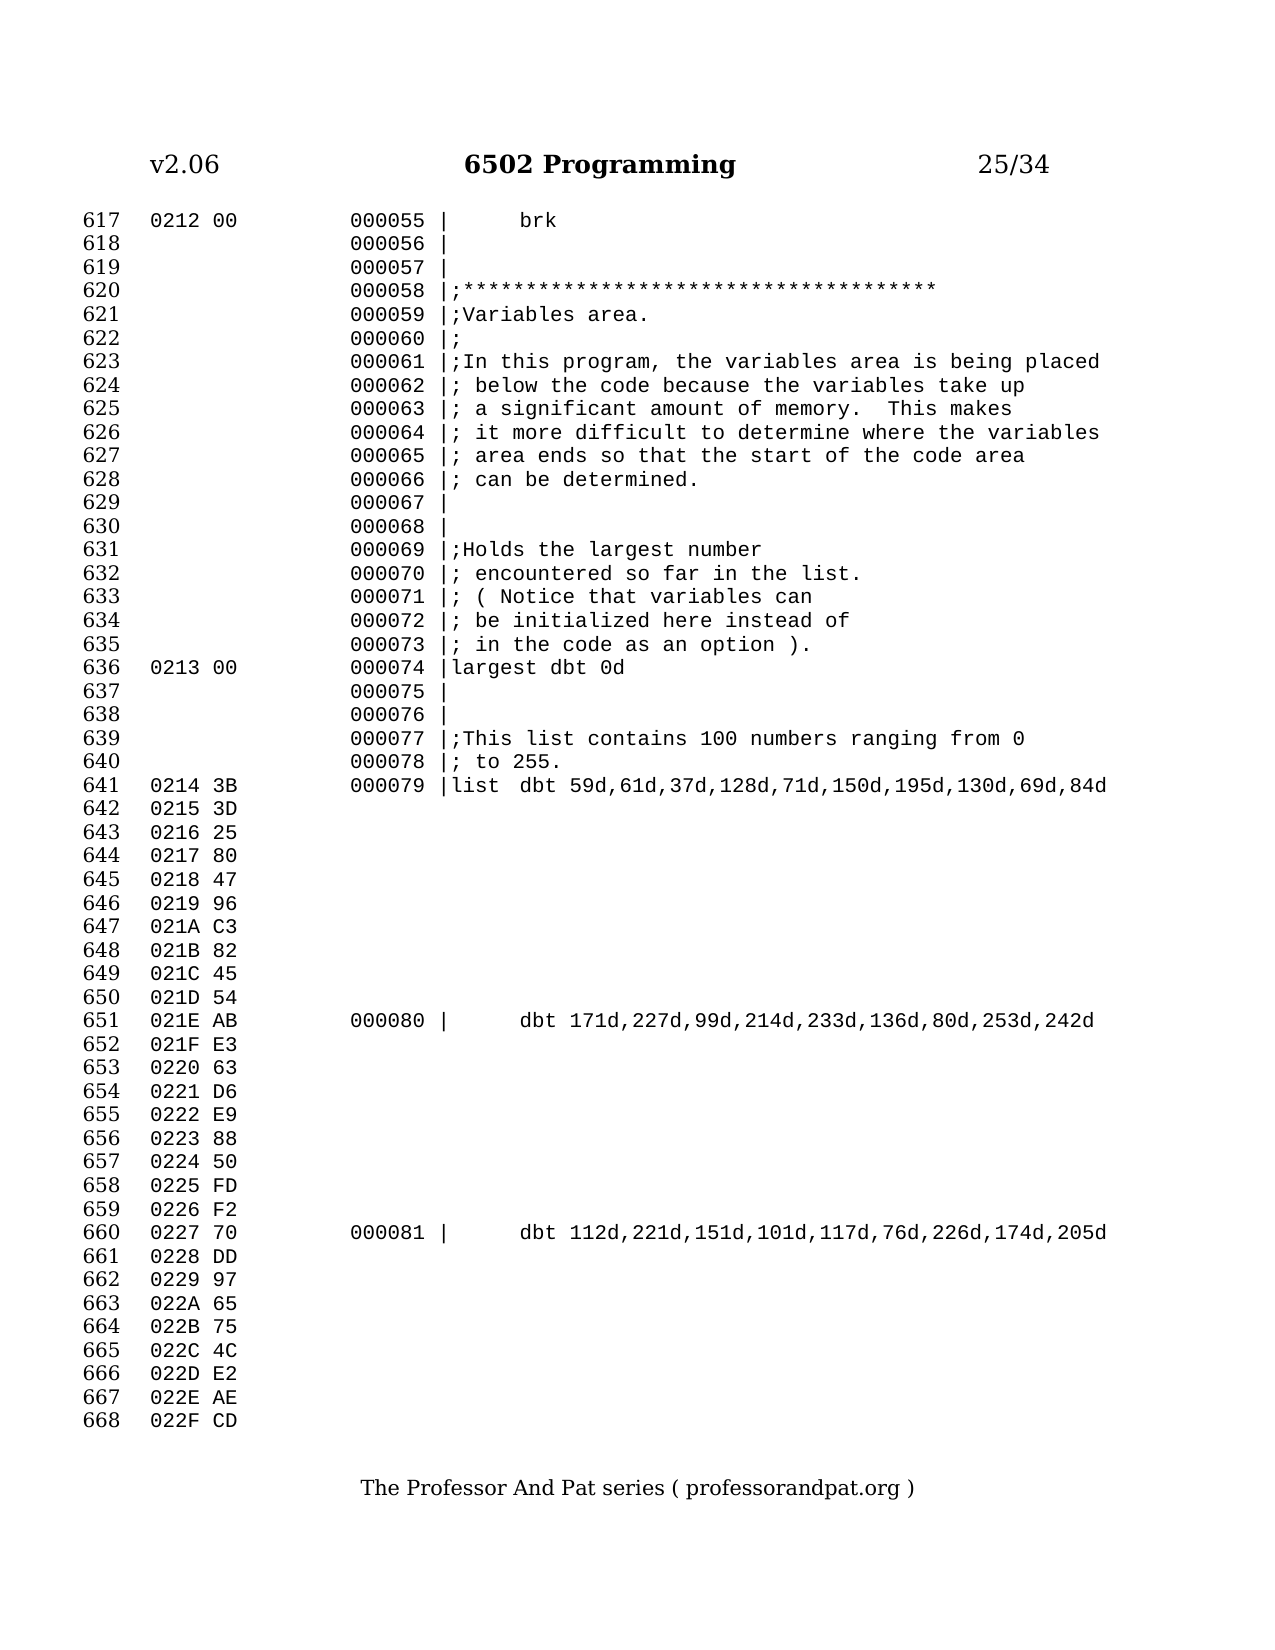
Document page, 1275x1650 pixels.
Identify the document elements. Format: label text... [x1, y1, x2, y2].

text 022D E2 [150, 1363, 1125, 1387]
text 0215 3D [150, 798, 1125, 822]
text 021B 82 [150, 940, 1125, 963]
text 022C 4C [150, 1340, 1125, 1363]
text 000077 |;This list contains 100 numbers ranging from 0 [150, 728, 1125, 751]
text 000059 |;Variables area. [150, 304, 1125, 328]
text 000067 | [150, 492, 1125, 516]
text 000064 |; it more difficult to determine where the variables [150, 422, 1125, 445]
text 021C 45 [150, 963, 1125, 987]
text 0226 F2 [150, 1199, 1125, 1222]
text 0229 97 [150, 1269, 1125, 1293]
text 0217 80 [150, 846, 1125, 869]
text 000063 |; a significant amount of memory. This makes [150, 398, 1125, 422]
text 0222 E9 [150, 1104, 1125, 1128]
text 0225 FD [150, 1175, 1125, 1199]
text 000058 |;************************************** [150, 281, 1125, 304]
text 0224 50 [150, 1152, 1125, 1175]
text 0212 00 000055 | brk [150, 210, 1125, 233]
text 000056 | [150, 233, 1125, 257]
text 022A 65 [150, 1293, 1125, 1316]
text 000076 | [150, 704, 1125, 728]
text 000078 |; to 255. [150, 751, 1125, 775]
text 021F E3 [150, 1034, 1125, 1057]
text 000066 |; can be determined. [150, 469, 1125, 492]
text 021A C3 [150, 916, 1125, 940]
text 0220 63 [150, 1057, 1125, 1081]
text 000070 |; encountered so far in the list. [150, 563, 1125, 587]
text 000073 |; in the code as an option ). [150, 634, 1125, 657]
text 022B 75 [150, 1316, 1125, 1340]
text 000057 | [150, 257, 1125, 281]
text 000060 |; [150, 328, 1125, 351]
text 0213 00 000074 |largest dbt 0d [150, 657, 1125, 681]
text 000061 |;In this program, the variables area is being placed [150, 351, 1125, 375]
text 022E AE [150, 1387, 1125, 1411]
text 000069 |;Holds the largest number [150, 539, 1125, 563]
text 022F CD [150, 1411, 1125, 1434]
text 0228 DD [150, 1246, 1125, 1269]
text 000075 | [150, 681, 1125, 704]
text 021D 54 [150, 987, 1125, 1010]
text 0214 3B 000079 |list dbt 59d,61d,37d,128d,71d,150d,195d,130d,69d,84d [150, 775, 1125, 798]
text 0221 D6 [150, 1081, 1125, 1104]
text 000071 |; ( Notice that variables can [150, 587, 1125, 610]
text 0216 25 [150, 822, 1125, 846]
text 000072 |; be initialized here instead of [150, 610, 1125, 634]
text 021E AB 000080 | dbt 171d,227d,99d,214d,233d,136d,80d,253d,242d [150, 1010, 1125, 1034]
text 0218 47 [150, 869, 1125, 893]
text 000068 | [150, 516, 1125, 539]
text 0219 96 [150, 893, 1125, 916]
text 0227 70 000081 | dbt 112d,221d,151d,101d,117d,76d,226d,174d,205d [150, 1222, 1125, 1246]
text 000065 |; area ends so that the start of the code area [150, 445, 1125, 469]
text 0223 88 [150, 1128, 1125, 1152]
text 000062 |; below the code because the variables take up [150, 375, 1125, 398]
